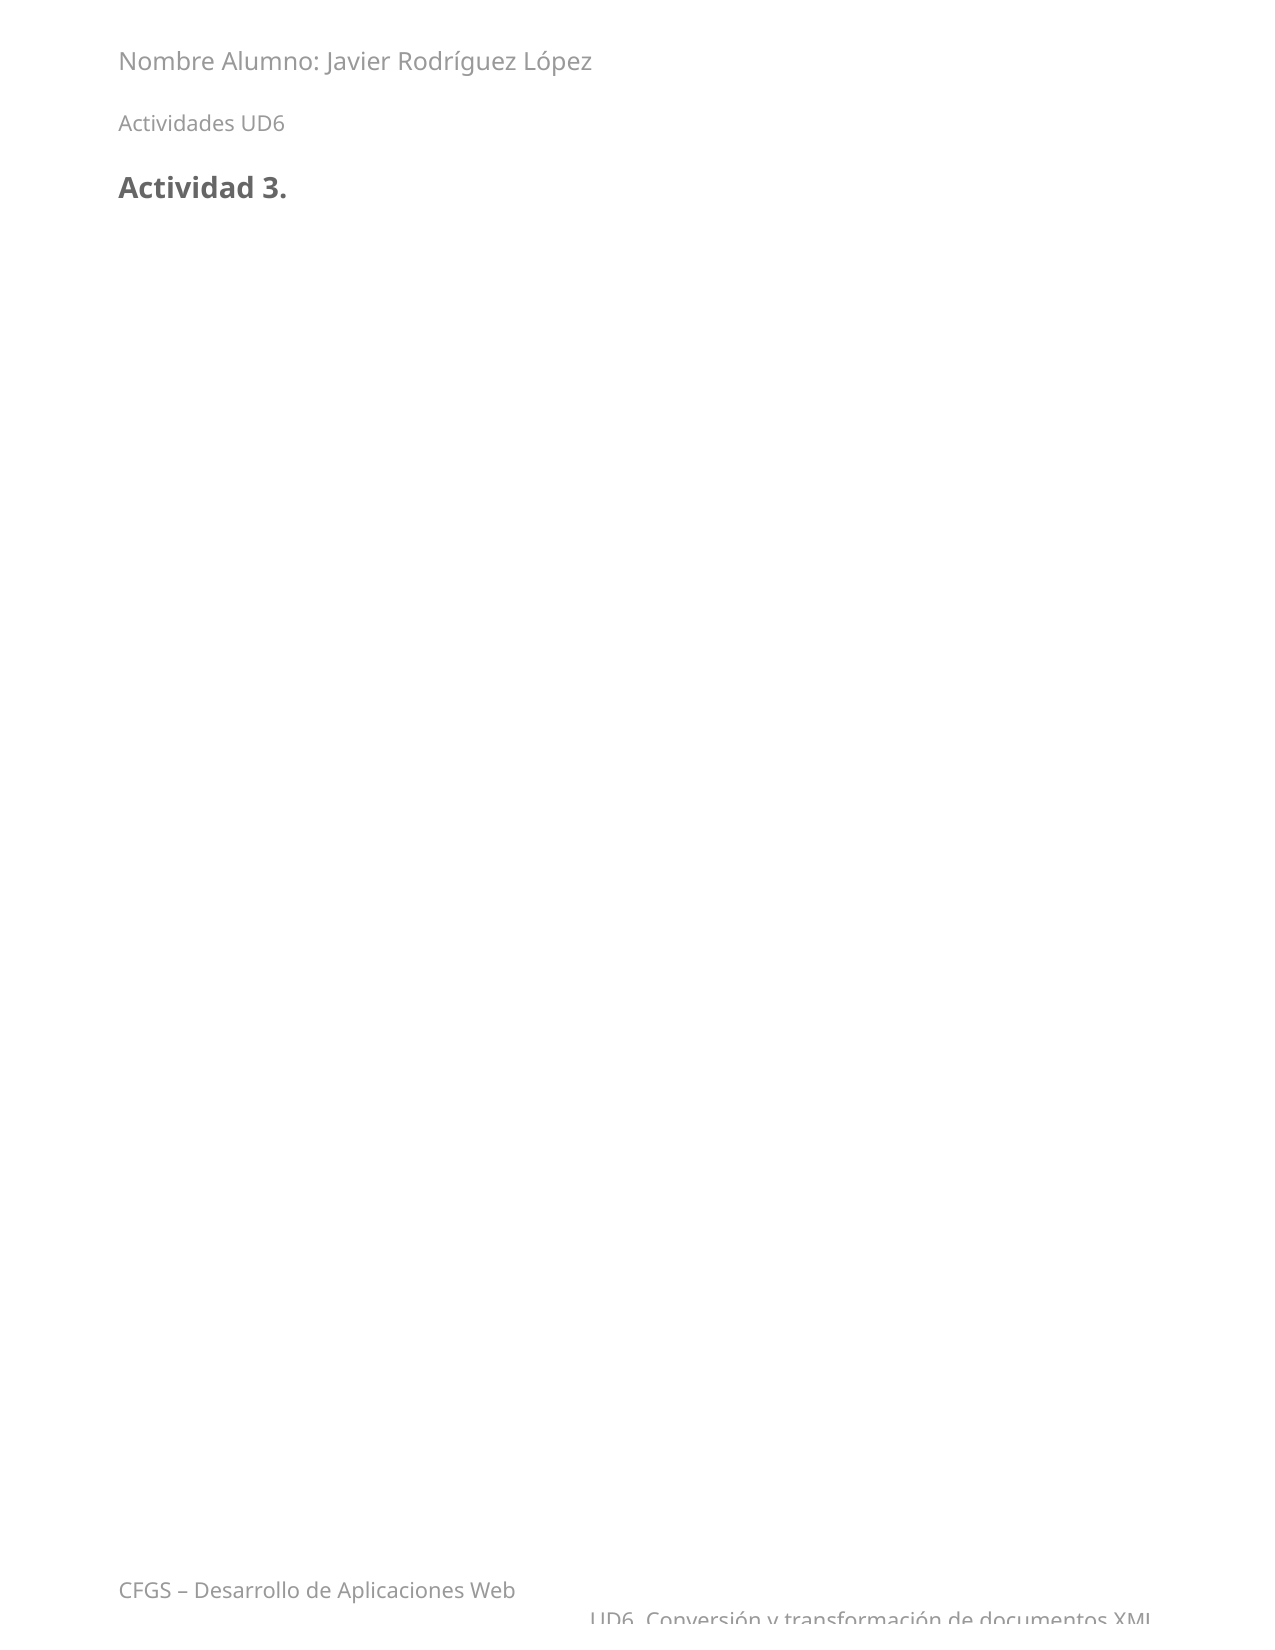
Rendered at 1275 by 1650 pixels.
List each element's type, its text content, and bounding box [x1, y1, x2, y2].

subtitle Actividad 3. [118, 167, 1157, 207]
